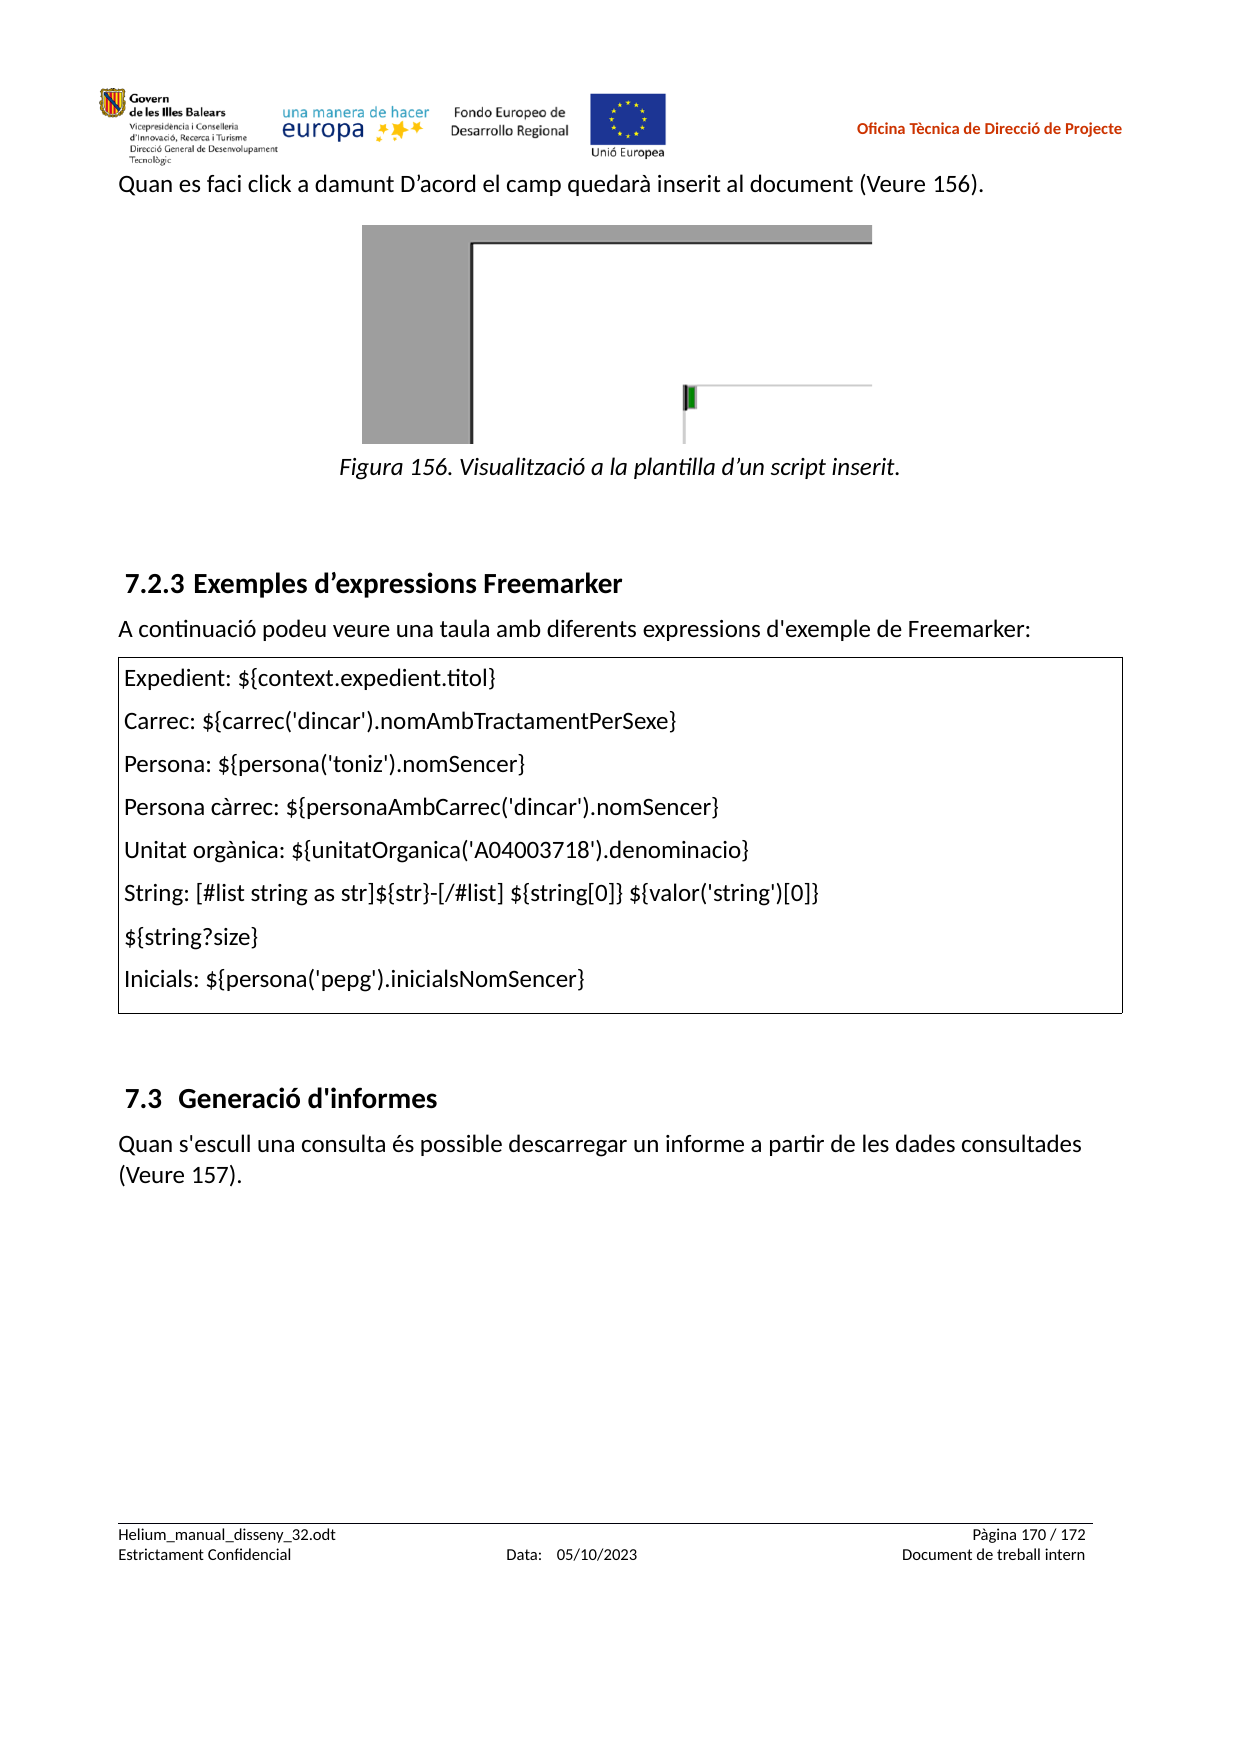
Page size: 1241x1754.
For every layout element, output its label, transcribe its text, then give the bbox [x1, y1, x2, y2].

subtitle Exemples d’expressions Freemarker [118, 566, 1122, 601]
text Quan es faci click a damunt D’acord el camp quedarà inserit al document (Veure 156). [118, 168, 1122, 198]
text Figura 156. Visualització a la plantilla d’un script inserit. [278, 449, 962, 481]
picture [99, 87, 668, 166]
table_header Expedient: ${context.expedient.titol} Carrec: ${carrec('dincar').nomAmbTractamentPerSexe} Persona: ${persona('toniz').nomSencer} Persona càrrec: ${personaAmbCarrec('dincar').nomSencer} Unitat orgànica: ${unitatOrganica('A04003718').denominacio} String: [#list string as str]${str}-[/#list] ${string[0]} ${valor('string')[0]} ${string?size} Inicials: ${persona('pepg').inicialsNomSencer} [119, 658, 1122, 1012]
text A continuació podeu veure una taula amb diferents expressions d'exemple de Freemarker: [118, 614, 1122, 644]
picture [360, 223, 880, 451]
subtitle Generació d'informes [118, 1081, 1122, 1116]
text Quan s'escull una consulta és possible descarregar un informe a partir de les dades consultades (Veure 157). [118, 1129, 1122, 1190]
